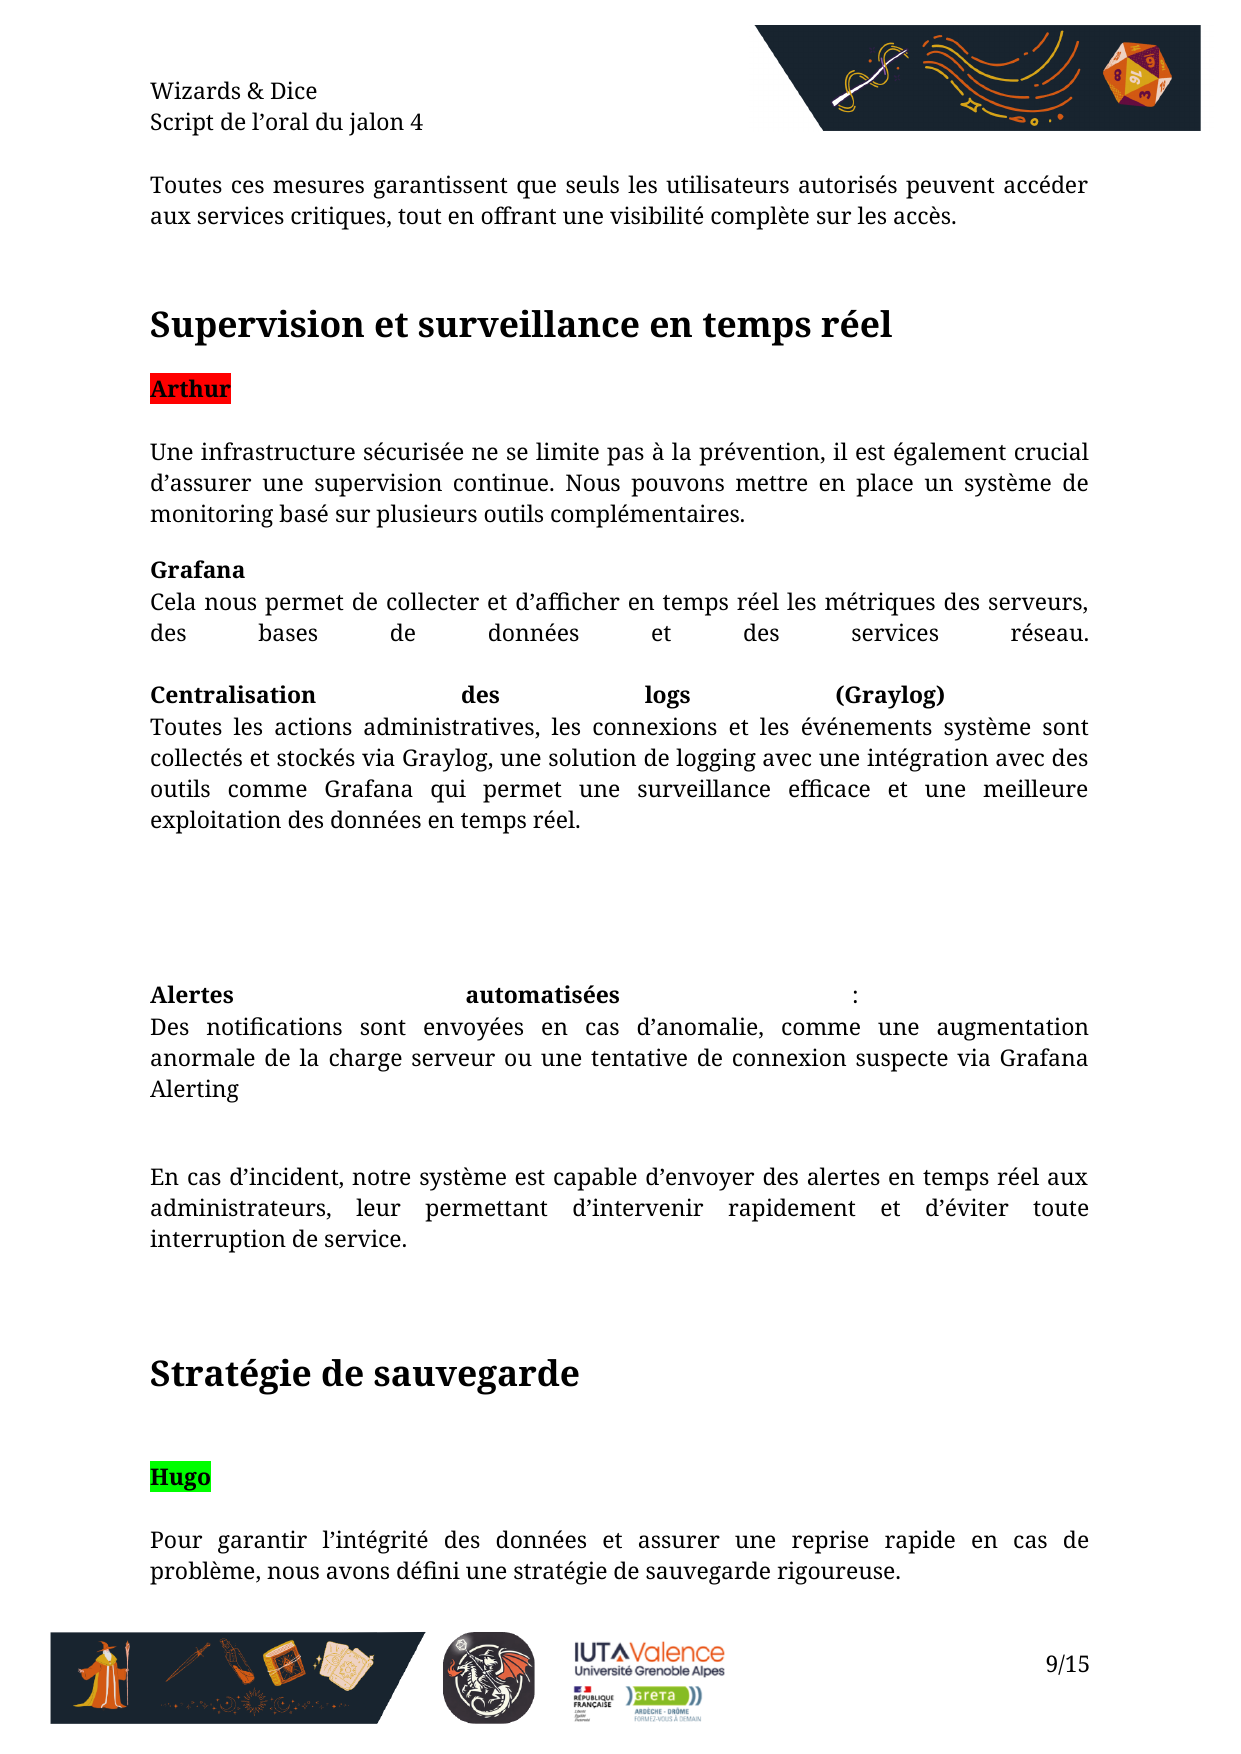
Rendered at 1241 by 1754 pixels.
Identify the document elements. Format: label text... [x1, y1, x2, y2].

text Toutes ces mesures garantissent que seuls les utilisateurs autorisés peuvent accéder aux services critiques, tout en offrant une visibilité complète sur les accès. [150, 169, 1090, 231]
subtitle Supervision et surveillance en temps réel [150, 300, 1090, 348]
picture [42, 1628, 749, 1733]
text En cas d’incident, notre système est capable d’envoyer des alertes en temps réel aux administrateurs, leur permettant d’intervenir rapidement et d’éviter toute interruption de service. [150, 1129, 1090, 1254]
text Grafana Cela nous permet de collecter et d’afficher en temps réel les métriques des serveurs, des bases de données et des services réseau. Centralisation des logs (Graylog) Toutes les actions administratives, les connexions et les événements système sont collectés et stockés via Graylog, une solution de logging avec une intégration avec des outils comme Grafana qui permet une surveillance efficace et une meilleure exploitation des données en temps réel. [150, 554, 1090, 836]
text Alertes automatisées : Des notifications sont envoyées en cas d’anomalie, comme une augmentation anormale de la charge serveur ou une tentative de connexion suspecte via Grafana Alerting [150, 917, 1090, 1104]
subtitle Stratégie de sauvegarde [150, 1348, 1090, 1396]
text Hugo Pour garantir l’intégrité des données et assurer une reprise rapide en cas de problème, nous avons défini une stratégie de sauvegarde rigoureuse. [150, 1461, 1090, 1586]
text Arthur Une infrastructure sécurisée ne se limite pas à la prévention, il est également crucial d’assurer une supervision continue. Nous pouvons mettre en place un système de monitoring basé sur plusieurs outils complémentaires. [150, 373, 1090, 529]
picture [748, 25, 1214, 132]
